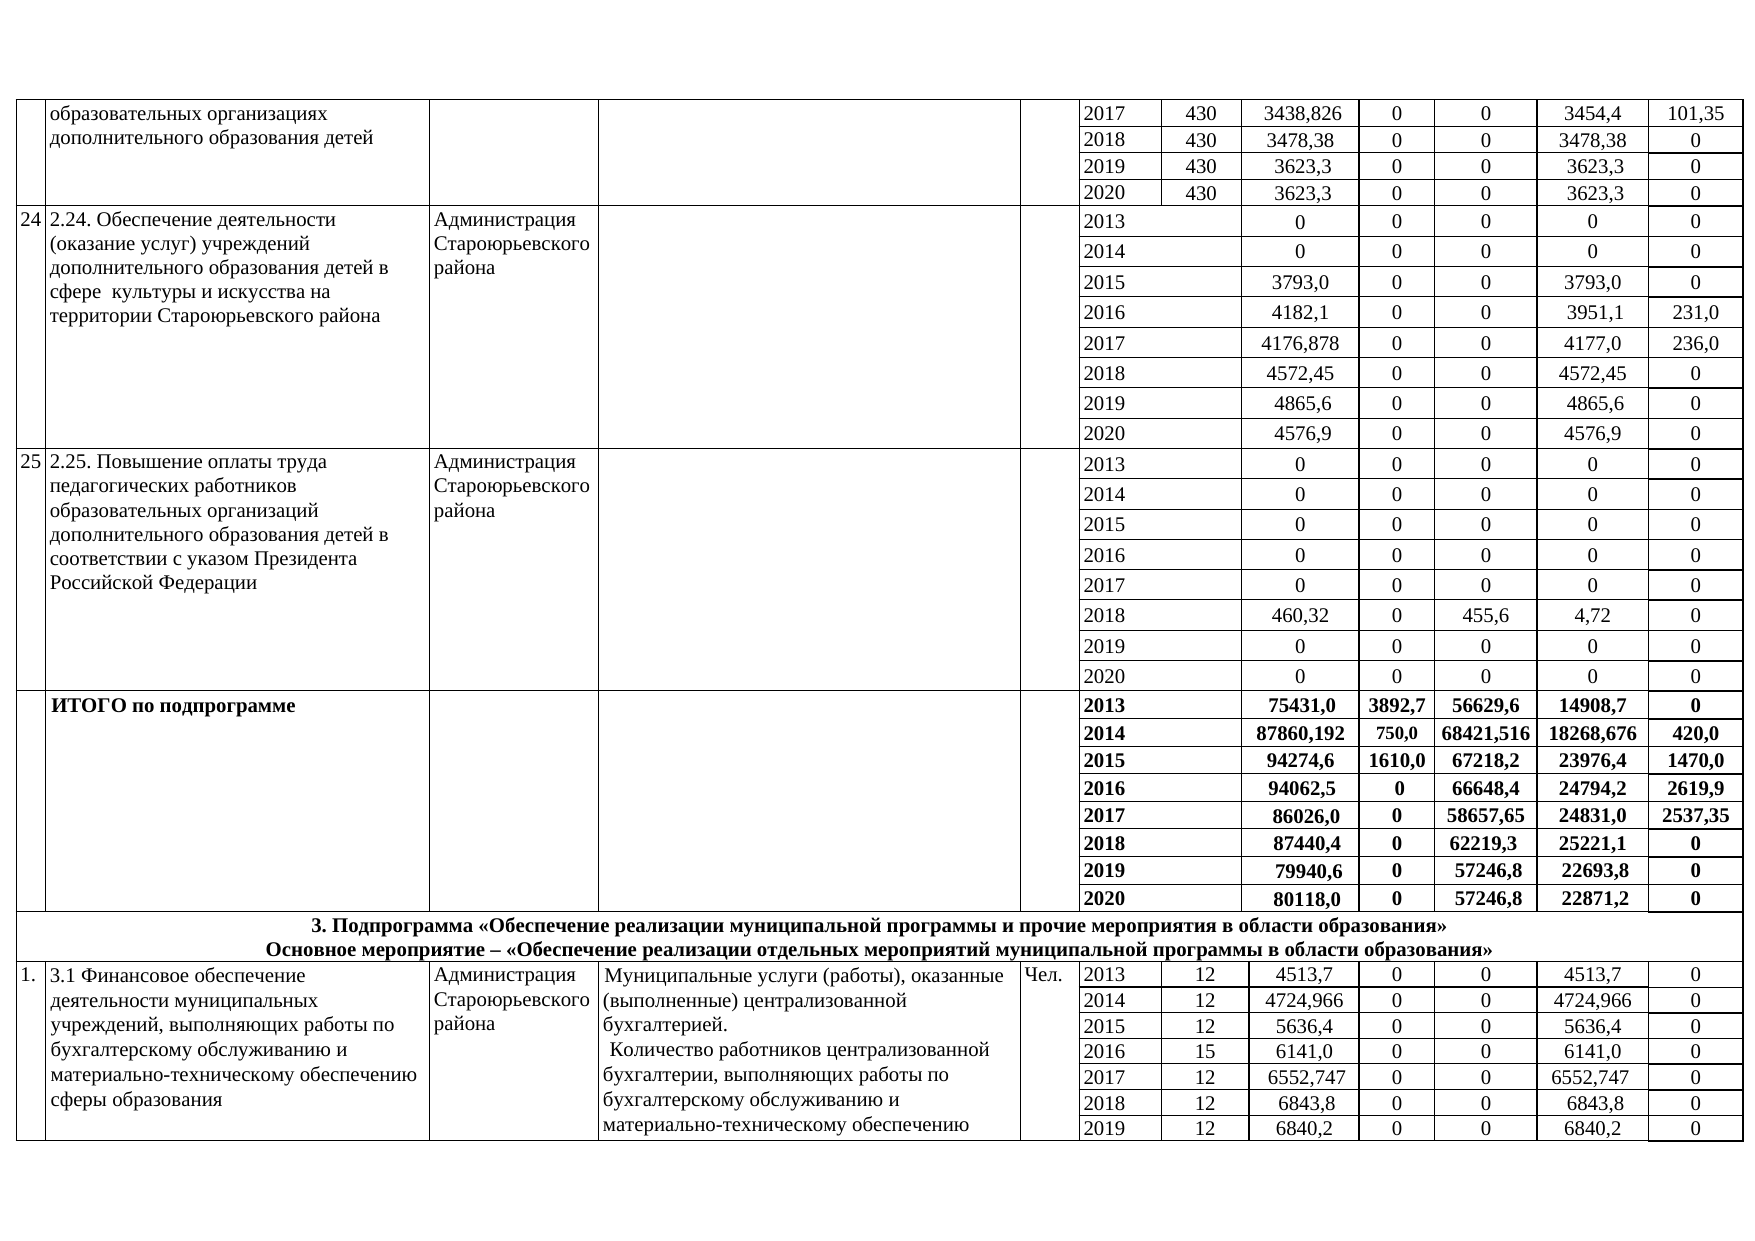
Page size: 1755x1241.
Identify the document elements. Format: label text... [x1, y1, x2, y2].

table_cell [1744, 828, 1754, 856]
table_cell 0 [1435, 297, 1536, 327]
table_cell 0 [1649, 358, 1742, 387]
table_cell 0 [1538, 206, 1648, 236]
table_cell 25 [17, 449, 45, 690]
table_cell [1744, 986, 1754, 1012]
table_cell 2013 [1080, 449, 1241, 478]
table_cell 23976,4 [1538, 747, 1648, 773]
table_cell 0 [1360, 328, 1434, 357]
table_cell [1744, 856, 1754, 883]
table_cell 4572,45 [1538, 358, 1648, 387]
table_cell 2018 [1080, 600, 1241, 630]
table_cell [1744, 884, 1754, 911]
table_cell 2019 [1080, 153, 1161, 179]
table_cell 0 [1360, 1064, 1434, 1089]
table_cell 2537,35 [1649, 802, 1742, 828]
table_cell 430 [1162, 127, 1241, 152]
table_cell 0 [1649, 1091, 1742, 1114]
table_cell [1021, 100, 1079, 205]
table_cell 94274,6 [1242, 747, 1358, 773]
table_cell [599, 449, 1020, 690]
table_cell 2016 [1080, 297, 1241, 327]
table_cell 0 [1649, 389, 1742, 417]
table_cell 0 [1538, 479, 1648, 508]
table_cell 4572,45 [1242, 358, 1358, 387]
table_cell 12 [1162, 1116, 1248, 1140]
table_cell 2013 [1080, 691, 1241, 718]
table_cell 25221,1 [1538, 829, 1648, 856]
table_cell 57246,8 [1435, 857, 1536, 883]
table_cell 2619,9 [1649, 775, 1742, 801]
table_cell 6843,8 [1538, 1090, 1648, 1114]
table_cell 12 [1162, 1064, 1248, 1089]
table_cell 24 [17, 206, 45, 448]
table_cell 3793,0 [1242, 267, 1358, 296]
table_cell 0 [1649, 510, 1742, 539]
table_cell Администрация Староюрьевского района [430, 962, 598, 1140]
table_cell 0 [1649, 858, 1742, 883]
table_cell [1744, 1063, 1754, 1089]
table_cell 6552,747 [1250, 1064, 1358, 1089]
table_cell 2017 [1080, 802, 1241, 828]
table_cell 0 [1242, 570, 1358, 599]
table_cell 4,72 [1538, 600, 1648, 630]
table_cell 57246,8 [1435, 885, 1536, 911]
table_cell 0 [1360, 540, 1434, 569]
table_cell 0 [1360, 388, 1434, 417]
table_cell 2017 [1080, 328, 1241, 357]
table_cell 0 [1242, 206, 1358, 236]
table_cell 12 [1162, 1090, 1248, 1114]
table_cell [1744, 746, 1754, 773]
table_cell 0 [1360, 1090, 1434, 1114]
table_cell 0 [1360, 449, 1434, 478]
table_cell 0 [1435, 419, 1536, 448]
table_cell [1744, 236, 1754, 266]
table_cell 75431,0 [1242, 691, 1358, 718]
table_cell 430 [1162, 180, 1241, 205]
table_cell 12 [1162, 962, 1248, 986]
table_cell [1744, 266, 1754, 296]
table_cell 5636,4 [1538, 1013, 1648, 1038]
table_cell 0 [1538, 449, 1648, 478]
table_cell 2020 [1080, 180, 1161, 205]
table_cell 0 [1649, 450, 1742, 478]
table_cell 0 [1360, 661, 1434, 690]
table_cell [1744, 418, 1754, 448]
table_cell 4724,966 [1250, 988, 1358, 1012]
table_cell 0 [1435, 449, 1536, 478]
table_cell 2020 [1080, 661, 1241, 690]
table_cell 2014 [1080, 719, 1241, 746]
table_cell 24831,0 [1538, 802, 1648, 828]
table_cell [17, 691, 45, 911]
table_cell 0 [1360, 510, 1434, 539]
table_cell 67218,2 [1435, 747, 1536, 773]
table_cell 0 [1360, 358, 1434, 387]
table_cell 0 [1360, 127, 1434, 152]
table_cell [1744, 205, 1754, 236]
table_cell 2019 [1080, 388, 1241, 417]
table_cell 0 [1360, 857, 1434, 883]
table_cell 2015 [1080, 267, 1241, 296]
table_cell образовательных организациях дополнительного образования детей [46, 100, 429, 205]
table_cell [17, 100, 45, 205]
table_cell 0 [1649, 207, 1742, 236]
table_cell [1744, 1089, 1754, 1114]
table_cell 420,0 [1649, 720, 1742, 746]
table_cell [599, 691, 1020, 911]
table_cell 2015 [1080, 510, 1241, 539]
table_cell [1744, 690, 1754, 718]
table_cell 101,35 [1649, 100, 1742, 126]
table_cell 3623,3 [1538, 153, 1648, 179]
table_cell 0 [1649, 631, 1742, 660]
table_cell 2.25. Повышение оплаты труда педагогических работников образовательных организаций дополнительного образования детей в соответствии с указом Президента Российской Федерации [46, 449, 429, 690]
table_cell 0 [1435, 1116, 1536, 1140]
table_cell [1744, 961, 1754, 986]
table_cell [1744, 1038, 1754, 1063]
table_cell 87440,4 [1242, 829, 1358, 856]
table_cell 0 [1649, 127, 1742, 152]
table_cell 3454,4 [1538, 100, 1648, 126]
table_cell 0 [1360, 988, 1434, 1012]
table_cell 0 [1360, 267, 1434, 296]
table_cell 4177,0 [1538, 328, 1648, 357]
table_cell Администрация Староюрьевского района [430, 206, 598, 448]
table_cell 3478,38 [1242, 127, 1358, 152]
table_cell 0 [1435, 1013, 1536, 1038]
table_cell [1744, 99, 1754, 126]
table_cell [1744, 1115, 1754, 1140]
table_cell 0 [1435, 206, 1536, 236]
table_cell 0 [1538, 570, 1648, 599]
table_cell 0 [1744, 509, 1754, 539]
table_cell [1744, 630, 1754, 660]
table_cell 430 [1162, 153, 1241, 179]
table_cell 3793,0 [1538, 267, 1648, 296]
table_cell 0 [1435, 153, 1536, 179]
table_cell 0 [1538, 661, 1648, 690]
table_cell 2018 [1080, 358, 1241, 387]
table_cell 0 [1649, 692, 1742, 718]
table_cell 0 [1435, 127, 1536, 152]
table_cell 4513,7 [1538, 962, 1648, 986]
table_cell [1744, 773, 1754, 801]
table_cell Муниципальные услуги (работы), оказанные (выполненные) централизованной бухгалтерией. Количество работников централизованной бухгалтерии, выполняющих работы по бухгалтерскому обслуживанию и материально-техническому обеспечению [599, 962, 1020, 1140]
table_cell 79940,6 [1242, 857, 1358, 883]
table_cell [1744, 357, 1754, 387]
table_cell [1744, 327, 1754, 357]
table_cell 0 [1649, 988, 1742, 1012]
table_cell 0 [1435, 100, 1536, 126]
table_cell 3478,38 [1538, 127, 1648, 152]
table_cell [1744, 126, 1754, 152]
table_cell 3.1 Финансовое обеспечение деятельности муниципальных учреждений, выполняющих работы по бухгалтерскому обслуживанию и материально-техническому обеспечению сферы образования [46, 962, 429, 1140]
table_cell [1744, 1012, 1754, 1038]
table_cell 2.24. Обеспечение деятельности (оказание услуг) учреждений дополнительного образования детей в сфере культуры и искусства на территории Староюрьевского района [46, 206, 429, 448]
table_cell 0 [1744, 448, 1754, 478]
table_cell 5636,4 [1250, 1013, 1358, 1038]
table_cell 0 [1435, 388, 1536, 417]
table_cell 0 [1360, 631, 1434, 660]
table_cell 2014 [1080, 988, 1161, 1012]
table_cell 94062,5 [1242, 774, 1358, 801]
table_cell 6552,747 [1538, 1064, 1648, 1089]
table_cell 2016 [1080, 774, 1241, 801]
table_cell 22871,2 [1538, 885, 1648, 911]
table_cell 0 [1649, 180, 1742, 205]
table_cell 2019 [1080, 1116, 1161, 1140]
table_cell 0 [1649, 154, 1742, 179]
table_cell 4724,966 [1538, 988, 1648, 1012]
table_cell 0 [1435, 237, 1536, 266]
table_cell 0 [1744, 599, 1754, 630]
table_cell 1610,0 [1360, 747, 1434, 773]
table_cell 2015 [1080, 1013, 1161, 1038]
table_cell 3951,1 [1538, 297, 1648, 327]
table_cell 0 [1538, 510, 1648, 539]
table_cell 0 [1649, 1014, 1742, 1038]
table_cell Чел. [1021, 962, 1079, 1140]
table_cell [1021, 206, 1079, 448]
table_cell 0 [1242, 510, 1358, 539]
table_cell 0 [1435, 180, 1536, 205]
table_cell 3623,3 [1242, 153, 1358, 179]
table_cell [430, 100, 598, 205]
table_cell [1744, 296, 1754, 327]
table_cell 4576,9 [1242, 419, 1358, 448]
table_cell 0 [1649, 268, 1742, 296]
table_cell 2018 [1080, 127, 1161, 152]
table_cell [599, 100, 1020, 205]
table_cell 1470,0 [1649, 747, 1742, 773]
table_cell 0 [1242, 449, 1358, 478]
table_cell [599, 206, 1020, 448]
table_cell 6141,0 [1250, 1039, 1358, 1063]
table_cell 0 [1360, 419, 1434, 448]
table_cell 14908,7 [1538, 691, 1648, 718]
table_cell 87860,192 [1242, 719, 1358, 746]
table_cell 0 [1744, 569, 1754, 599]
table_cell 0 [1360, 600, 1434, 630]
table_cell 455,6 [1435, 600, 1536, 630]
table_cell 0 [1360, 570, 1434, 599]
table_cell [430, 691, 598, 911]
table_cell 2017 [1080, 570, 1241, 599]
table_cell 0 [1360, 297, 1434, 327]
table_cell [1021, 691, 1079, 911]
table_cell 86026,0 [1242, 802, 1358, 828]
table_cell 6840,2 [1250, 1116, 1358, 1140]
table_cell 0 [1242, 540, 1358, 569]
table_cell 0 [1360, 1013, 1434, 1038]
table_cell 4176,878 [1242, 328, 1358, 357]
table_cell 0 [1435, 1090, 1536, 1114]
table_cell 2013 [1080, 962, 1161, 986]
table_cell 2017 [1080, 100, 1161, 126]
table_cell 0 [1242, 237, 1358, 266]
table_cell 0 [1649, 885, 1742, 911]
table_cell 2014 [1080, 237, 1241, 266]
table_cell 236,0 [1649, 328, 1742, 357]
table_cell 2020 [1080, 419, 1241, 448]
table_cell 0 [1649, 1065, 1742, 1089]
table_cell 3. Подпрограмма «Обеспечение реализации муниципальной программы и прочие мероприятия в области образования» Основное мероприятие – «Обеспечение реализации отдельных мероприятий муниципальной программы в области образования» [17, 912, 1742, 961]
table_cell 0 [1538, 237, 1648, 266]
table_cell 0 [1360, 829, 1434, 856]
table_cell 231,0 [1649, 298, 1742, 327]
table_cell 0 [1360, 479, 1434, 508]
table_cell 0 [1649, 830, 1742, 856]
table_cell 0 [1360, 100, 1434, 126]
table_cell 2015 [1080, 747, 1241, 773]
table_cell [1744, 660, 1754, 690]
table_cell 15 [1162, 1039, 1248, 1063]
table_cell 0 [1242, 631, 1358, 660]
table_cell 0 [1435, 479, 1536, 508]
table_cell 0 [1435, 358, 1536, 387]
table_cell 2018 [1080, 829, 1241, 856]
table_cell 0 [1360, 774, 1434, 801]
table_cell 80118,0 [1242, 885, 1358, 911]
table_cell 6141,0 [1538, 1039, 1648, 1063]
table_cell 3623,3 [1538, 180, 1648, 205]
table_cell 0 [1538, 631, 1648, 660]
table_cell 68421,516 [1435, 719, 1536, 746]
table_cell [1744, 152, 1754, 179]
table_cell 4865,6 [1538, 388, 1648, 417]
table_cell 0 [1435, 540, 1536, 569]
table_cell 4865,6 [1242, 388, 1358, 417]
table_cell 0 [1435, 1039, 1536, 1063]
table_cell [1744, 801, 1754, 828]
table_cell 460,32 [1242, 600, 1358, 630]
table_cell [1744, 179, 1754, 205]
table_cell 56629,6 [1435, 691, 1536, 718]
table_cell 2019 [1080, 857, 1241, 883]
table_cell 2016 [1080, 1039, 1161, 1063]
table_cell [1021, 449, 1079, 690]
table_cell 3892,7 [1360, 691, 1434, 718]
table_cell 0 [1360, 206, 1434, 236]
table_cell 1. [17, 962, 45, 1140]
table_cell 0 [1242, 479, 1358, 508]
table_cell 58657,65 [1435, 802, 1536, 828]
table_cell 0 [1649, 419, 1742, 448]
table_cell 0 [1435, 631, 1536, 660]
table_cell 4513,7 [1250, 962, 1358, 986]
table_cell 4576,9 [1538, 419, 1648, 448]
table_cell 0 [1435, 962, 1536, 986]
table_cell 18268,676 [1538, 719, 1648, 746]
table_cell 0 [1435, 661, 1536, 690]
table_cell 24794,2 [1538, 774, 1648, 801]
table_cell 0 [1649, 540, 1742, 569]
table_cell 0 [1649, 1116, 1742, 1140]
table_cell 62219,3 [1435, 829, 1536, 856]
table_cell 2019 [1080, 631, 1241, 660]
table_cell 0 [1360, 962, 1434, 986]
table_cell 0 [1435, 267, 1536, 296]
table_cell 0 [1649, 237, 1742, 266]
table_cell 430 [1162, 100, 1241, 126]
table_cell 0 [1360, 1039, 1434, 1063]
table_cell 0 [1649, 571, 1742, 599]
table_cell [1744, 911, 1754, 961]
table_cell 0 [1649, 601, 1742, 630]
table_cell [1744, 387, 1754, 417]
table_cell 0 [1360, 180, 1434, 205]
table_cell 0 [1538, 540, 1648, 569]
table_cell 0 [1435, 328, 1536, 357]
table_cell 3623,3 [1242, 180, 1358, 205]
table_cell 22693,8 [1538, 857, 1648, 883]
table_cell [1744, 718, 1754, 746]
table_cell 0 [1744, 478, 1754, 508]
table_cell 0 [1744, 539, 1754, 569]
table_cell 2018 [1080, 1090, 1161, 1114]
table_cell 12 [1162, 1013, 1248, 1038]
table_cell 2020 [1080, 885, 1241, 911]
table_cell 0 [1435, 988, 1536, 1012]
table_cell 3438,826 [1242, 100, 1358, 126]
table_cell 0 [1360, 1116, 1434, 1140]
table_cell Администрация Староюрьевского района [430, 449, 598, 690]
table_cell 0 [1649, 962, 1742, 986]
table_cell 0 [1435, 1064, 1536, 1089]
table_cell 0 [1360, 237, 1434, 266]
table_cell 2016 [1080, 540, 1241, 569]
table_cell 6840,2 [1538, 1116, 1648, 1140]
table_cell 0 [1649, 1039, 1742, 1063]
table_cell 0 [1242, 661, 1358, 690]
table_cell 0 [1435, 570, 1536, 599]
table_cell 0 [1360, 802, 1434, 828]
table_cell 4182,1 [1242, 297, 1358, 327]
table_cell 2013 [1080, 206, 1241, 236]
table_cell 0 [1360, 153, 1434, 179]
table_cell 6843,8 [1250, 1090, 1358, 1114]
table_cell 66648,4 [1435, 774, 1536, 801]
table_cell 0 [1360, 885, 1434, 911]
table_cell 0 [1649, 480, 1742, 508]
table_cell 2017 [1080, 1064, 1161, 1089]
table_cell ИТОГО по подпрограмме [46, 691, 429, 911]
table_cell 0 [1435, 510, 1536, 539]
table_cell 12 [1162, 988, 1248, 1012]
table_cell 0 [1649, 662, 1742, 690]
table_cell 750,0 [1360, 719, 1434, 746]
table_cell 2014 [1080, 479, 1241, 508]
